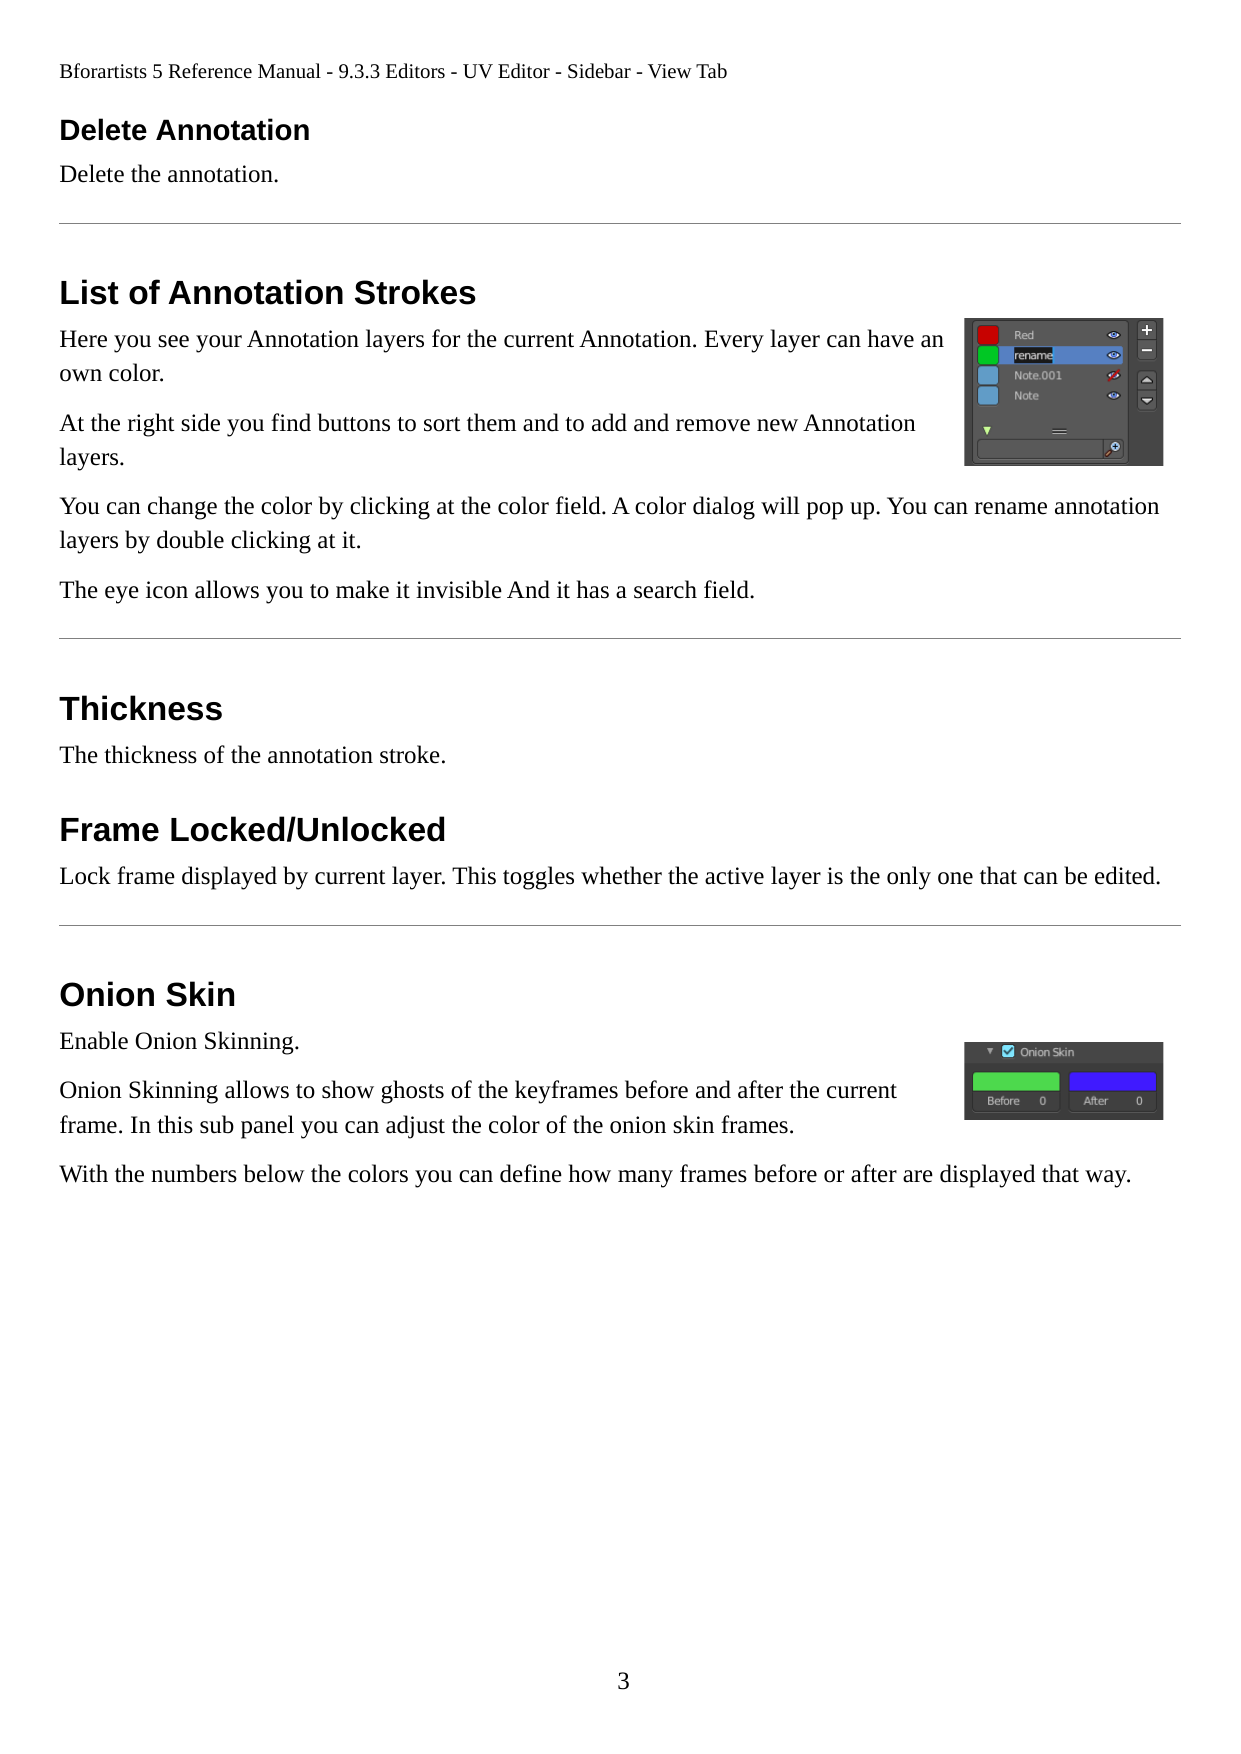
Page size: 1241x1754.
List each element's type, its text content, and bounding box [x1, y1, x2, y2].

text At the right side you find buttons to sort them and to add and remove new Annotation layers. [59, 408, 1181, 471]
subtitle Delete Annotation [59, 113, 1181, 146]
text You can change the color by clicking at the color field. A color dialog will pop up. You can rename annotation layers by double clicking at it. [59, 491, 1181, 554]
text Here you see your Annotation layers for the current Annotation. Every layer can have an own color. [59, 324, 964, 387]
picture [964, 1042, 1164, 1120]
subtitle List of Annotation Strokes [59, 273, 1181, 312]
text Delete the annotation. [59, 159, 1181, 188]
text With the numbers below the colors you can define how many frames before or after are displayed that way. [59, 1159, 1181, 1187]
text Enable Onion Skinning. [59, 1026, 1181, 1055]
subtitle Onion Skin [59, 975, 1181, 1014]
text Onion Skinning allows to show ghosts of the keyframes before and after the current frame. In this sub panel you can adjust the color of the onion skin frames. [59, 1075, 1181, 1138]
subtitle Frame Locked/Unlocked [59, 810, 1181, 848]
subtitle Thickness [59, 689, 1181, 727]
text The thickness of the annotation stroke. [59, 740, 1181, 769]
picture [964, 318, 1164, 466]
text Lock frame displayed by current layer. This toggles whether the active layer is the only one that can be edited. [59, 861, 1181, 890]
text The eye icon allows you to make it invisible And it has a search field. [59, 575, 1181, 603]
